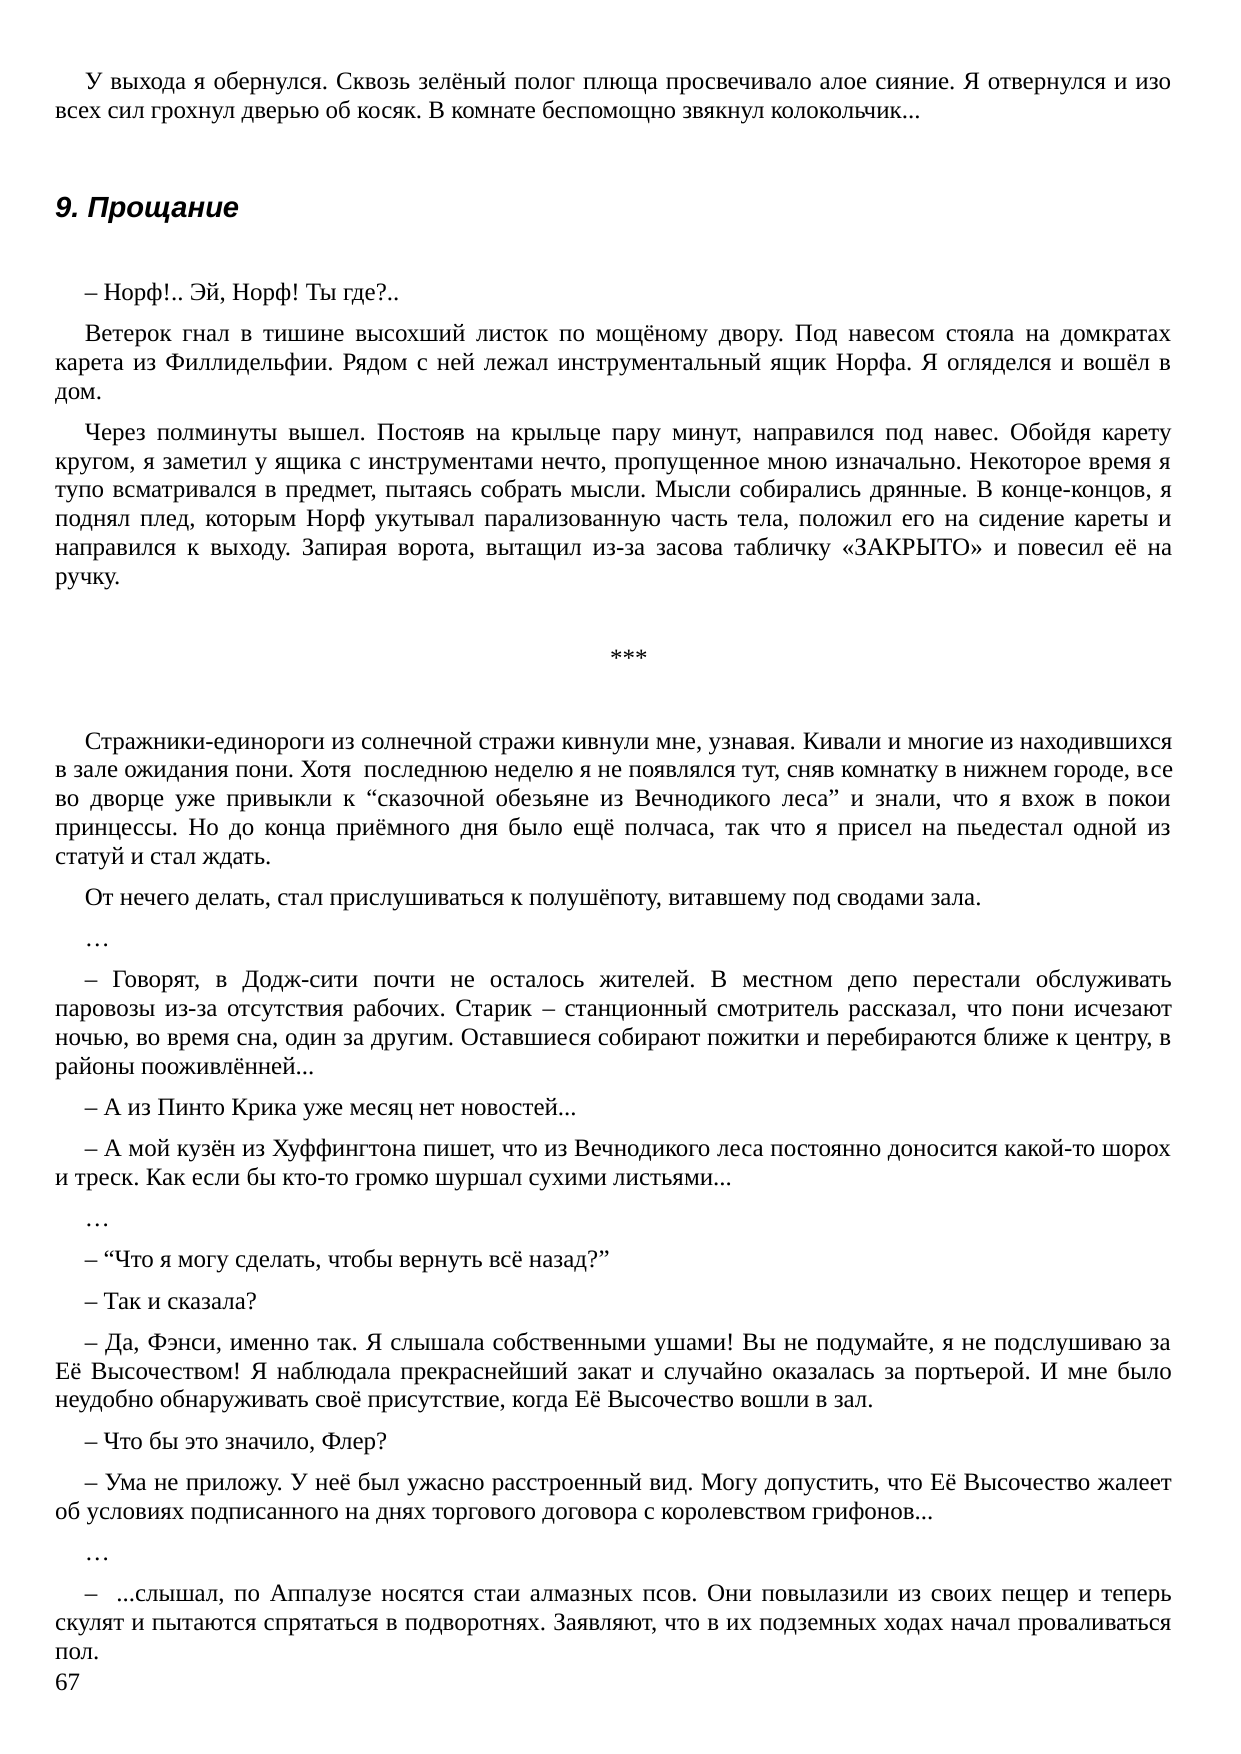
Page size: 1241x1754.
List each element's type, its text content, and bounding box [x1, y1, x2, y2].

text … [55, 1203, 1173, 1232]
text У выхода я обернулся. Сквозь зелёный полог плюща просвечивало алое сияние. Я отвернулся и изо всех сил грохнул дверью об косяк. В комнате беспомощно звякнул колокольчик... [55, 66, 1173, 123]
text – ...слышал, по Аппалузе носятся стаи алмазных псов. Они повылазили из своих пещер и теперь скулят и пытаются спрятаться в подворотнях. Заявляют, что в их подземных ходах начал проваливаться пол. [55, 1578, 1173, 1664]
text – Так и сказала? [55, 1286, 1173, 1314]
subtitle 9. Прощание [55, 190, 1173, 223]
text От нечего делать, стал прислушиваться к полушёпоту, витавшему под сводами зала. [55, 882, 1173, 911]
text – Что бы это значило, Флер? [55, 1426, 1173, 1454]
text – А мой кузён из Хуффингтона пишет, что из Вечнодикого леса постоянно доносится какой-то шорох и треск. Как если бы кто-то громко шуршал сухими листьями... [55, 1133, 1173, 1191]
text – “Что я могу сделать, чтобы вернуть всё назад?” [55, 1244, 1173, 1273]
text … [55, 1537, 1173, 1566]
text Ветерок гнал в тишине высохший листок по мощёному двору. Под навесом стояла на домкратах карета из Филлидельфии. Рядом с ней лежал инструментальный ящик Норфа. Я огляделся и вошёл в дом. [55, 318, 1173, 404]
text Через полминуты вышел. Постояв на крыльце пару минут, направился под навес. Обойдя карету кругом, я заметил у ящика с инструментами нечто, пропущенное мною изначально. Некоторое время я тупо всматривался в предмет, пытаясь собрать мысли. Мысли собирались дрянные. В конце-концов, я поднял плед, которым Норф укутывал парализованную часть тела, положил его на сидение кареты и направился к выходу. Запирая ворота, вытащил из-за засова табличку «ЗАКРЫТО» и повесил её на ручку. [55, 417, 1173, 589]
text … [55, 923, 1173, 952]
text – А из Пинто Крика уже месяц нет новостей... [55, 1092, 1173, 1121]
text Стражники-единороги из солнечной стражи кивнули мне, узнавая. Кивали и многие из находившихся в зале ожидания пони. Хотя последнюю неделю я не появлялся тут, сняв комнатку в нижнем городе, все во дворце уже привыкли к “сказочной обезьяне из Вечнодикого леса” и знали, что я вхож в покои принцессы. Но до конца приёмного дня было ещё полчаса, так что я присел на пьедестал одной из статуй и стал ждать. [55, 726, 1173, 869]
text – Ума не приложу. У неё был ужасно расстроенный вид. Могу допустить, что Её Высочество жалеет об условиях подписанного на днях торгового договора с королевством грифонов... [55, 1467, 1173, 1524]
text – Говорят, в Додж-сити почти не осталось жителей. В местном депо перестали обслуживать паровозы из-за отсутствия рабочих. Старик – станционный смотритель рассказал, что пони исчезают ночью, во время сна, один за другим. Оставшиеся собирают пожитки и перебираются ближе к центру, в районы пооживлённей... [55, 964, 1173, 1079]
text *** [55, 643, 1173, 672]
text – Да, Фэнси, именно так. Я слышала собственными ушами! Вы не подумайте, я не подслушиваю за Её Высочеством! Я наблюдала прекраснейший закат и случайно оказалась за портьерой. И мне было неудобно обнаруживать своё присутствие, когда Её Высочество вошли в зал. [55, 1327, 1173, 1413]
text – Норф!.. Эй, Норф! Ты где?.. [55, 277, 1173, 306]
